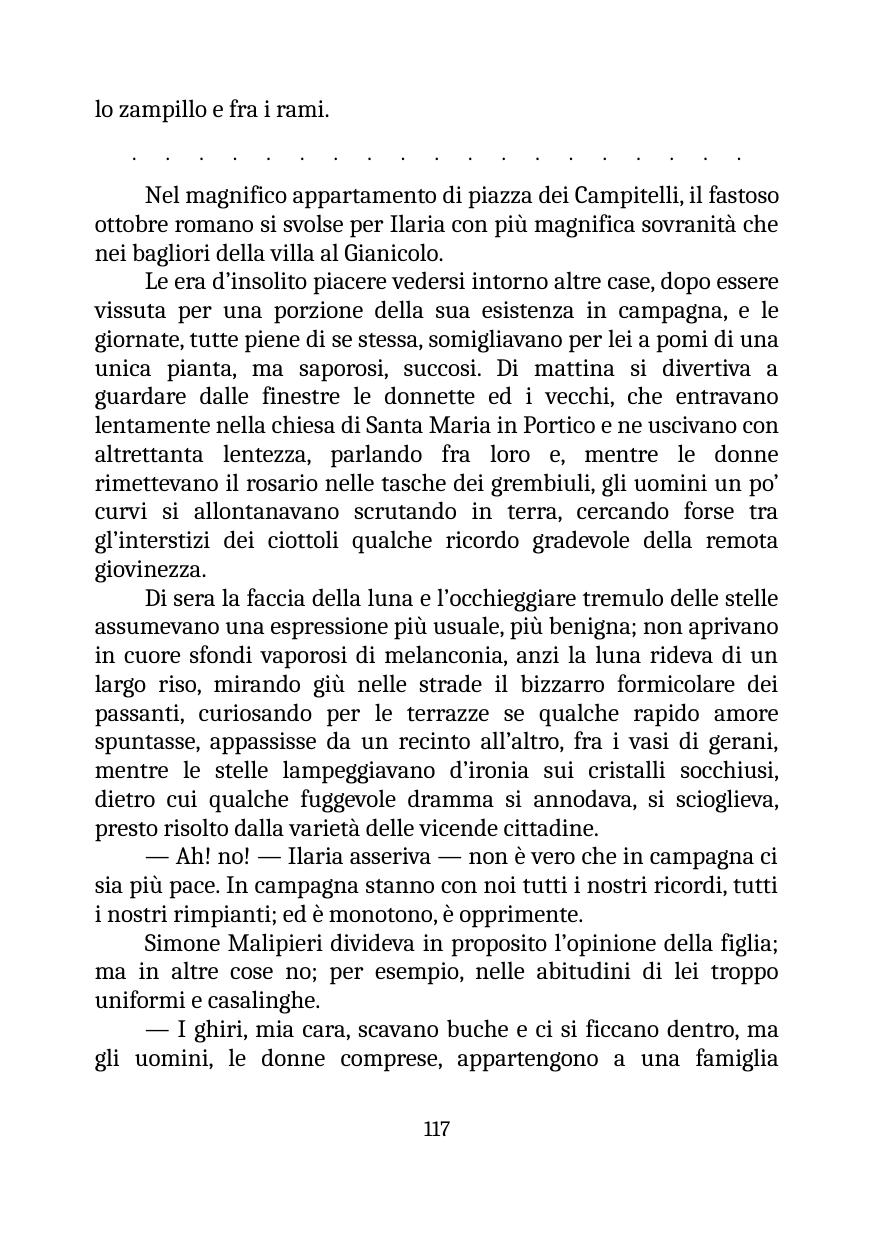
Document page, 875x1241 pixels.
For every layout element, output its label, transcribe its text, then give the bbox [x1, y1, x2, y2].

text lo zampillo e fra i rami. [94, 94, 779, 123]
text Simone Malipieri divideva in proposito l’opinione della figlia; ma in altre cose no; per esempio, nelle abitudini di lei troppo uniformi e casalinghe. [94, 928, 779, 1015]
text Le era d’insolito piacere vedersi intorno altre case, dopo essere vissuta per una porzione della sua esistenza in campagna, e le giornate, tutte piene di se stessa, somigliavano per lei a pomi di una unica pianta, ma saporosi, succosi. Di mattina si divertiva a guardare dalle finestre le donnette ed i vecchi, che entravano lentamente nella chiesa di Santa Maria in Portico e ne uscivano con altrettanta lentezza, parlando fra loro e, mentre le donne rimettevano il rosario nelle tasche dei grembiuli, gli uomini un po’ curvi si allontanavano scrutando in terra, cercando forse tra gl’interstizi dei ciottoli qualche ricordo gradevole della remota giovinezza. [94, 267, 779, 583]
text Nel magnifico appartamento di piazza dei Campitelli, il fastoso ottobre romano si svolse per Ilaria con più magnifica sovranità che nei bagliori della villa al Gianicolo. [94, 181, 779, 267]
text — Ah! no! — Ilaria asseriva — non è vero che in campagna ci sia più pace. In campagna stanno con noi tutti i nostri ricordi, tutti i nostri rimpianti; ed è monotono, è opprimente. [94, 842, 779, 928]
text . . . . . . . . . . . . . . . . . . . [94, 141, 779, 166]
text — I ghiri, mia cara, scavano buche e ci si ficcano dentro, ma gli uomini, le donne comprese, appartengono a una famiglia [94, 1015, 779, 1072]
text Di sera la faccia della luna e l’occhieggiare tremulo delle stelle assumevano una espressione più usuale, più benigna; non aprivano in cuore sfondi vaporosi di melanconia, anzi la luna rideva di un largo riso, mirando giù nelle strade il bizzarro formicolare dei passanti, curiosando per le terrazze se qualche rapido amore spuntasse, appassisse da un recinto all’altro, fra i vasi di gerani, mentre le stelle lampeggiavano d’ironia sui cristalli socchiusi, dietro cui qualche fuggevole dramma si annodava, si scioglieva, presto risolto dalla varietà delle vicende cittadine. [94, 583, 779, 842]
